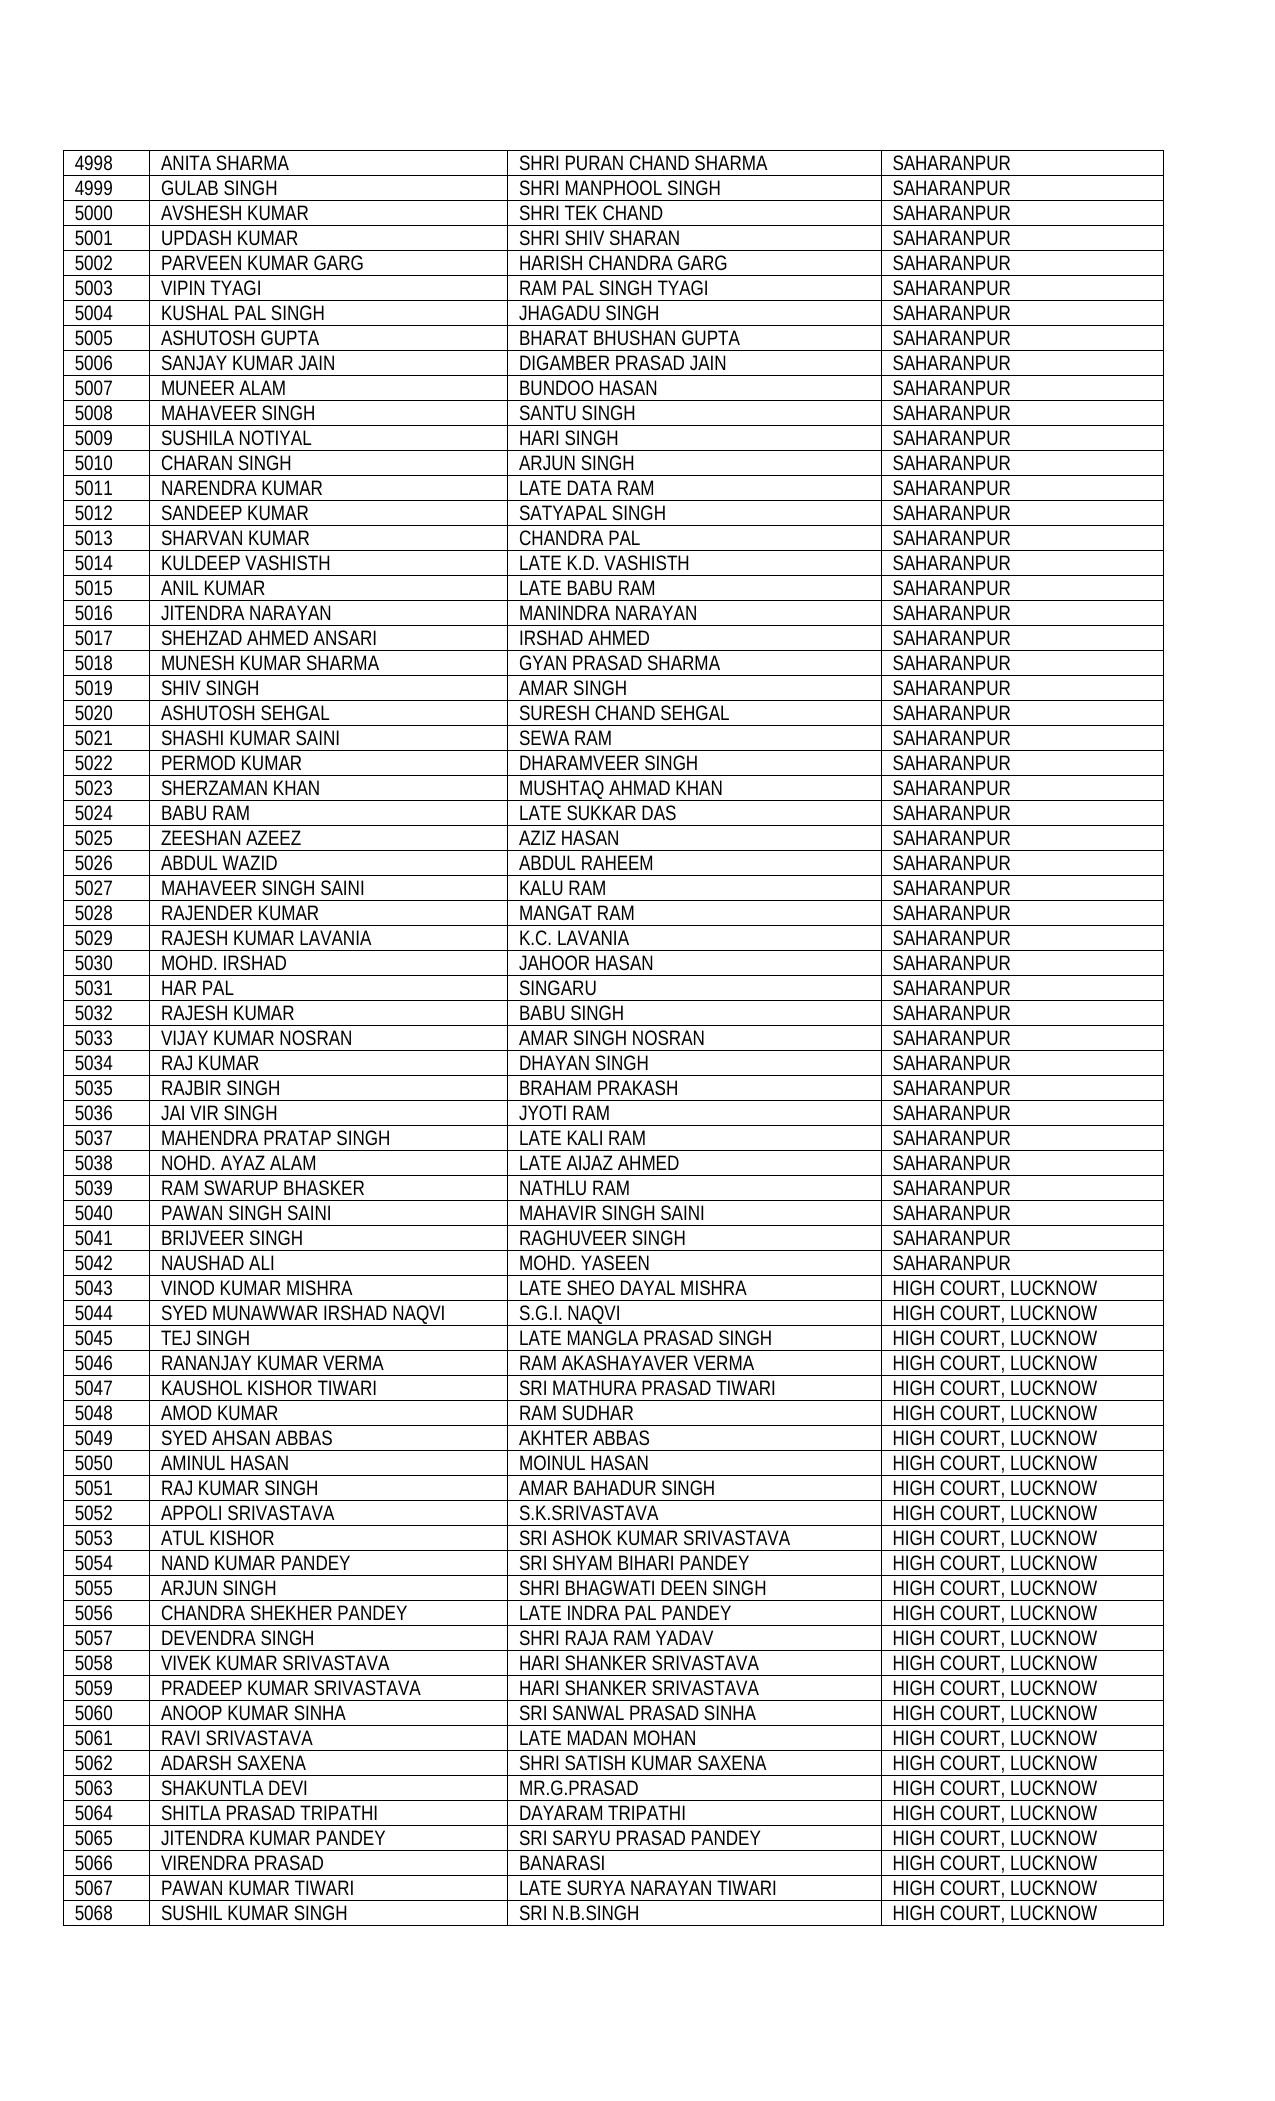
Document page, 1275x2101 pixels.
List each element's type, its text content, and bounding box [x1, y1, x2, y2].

table_cell 4998 [64, 151, 149, 175]
table_cell SHITLA PRASAD TRIPATHI [150, 1801, 507, 1825]
table_cell SHRI SHIV SHARAN [508, 226, 881, 250]
table_cell VIJAY KUMAR NOSRAN [150, 1026, 507, 1050]
table_cell RAM PAL SINGH TYAGI [508, 276, 881, 300]
table_cell KAUSHOL KISHOR TIWARI [150, 1376, 507, 1400]
table_cell 5049 [64, 1426, 149, 1450]
table_cell VIPIN TYAGI [150, 276, 507, 300]
table_cell SUSHIL KUMAR SINGH [150, 1901, 507, 1925]
table_cell 5031 [64, 976, 149, 1000]
table_cell SAHARANPUR [882, 1176, 1163, 1200]
table_cell SUSHILA NOTIYAL [150, 426, 507, 450]
table_cell SAHARANPUR [882, 851, 1163, 875]
table_cell 5035 [64, 1076, 149, 1100]
table_cell 5004 [64, 301, 149, 325]
table_cell VIVEK KUMAR SRIVASTAVA [150, 1651, 507, 1675]
table_cell 5040 [64, 1201, 149, 1225]
table_cell 5006 [64, 351, 149, 375]
table_cell AKHTER ABBAS [508, 1426, 881, 1450]
table_cell 5065 [64, 1826, 149, 1850]
table_cell DHAYAN SINGH [508, 1051, 881, 1075]
table_cell AZIZ HASAN [508, 826, 881, 850]
table_cell 5015 [64, 576, 149, 600]
table_cell HIGH COURT, LUCKNOW [882, 1701, 1163, 1725]
table_cell 5005 [64, 326, 149, 350]
table_cell LATE DATA RAM [508, 476, 881, 500]
table_cell SHRI MANPHOOL SINGH [508, 176, 881, 200]
table_cell HIGH COURT, LUCKNOW [882, 1351, 1163, 1375]
table_cell SAHARANPUR [882, 751, 1163, 775]
table_cell ARJUN SINGH [508, 451, 881, 475]
table_cell SAHARANPUR [882, 1201, 1163, 1225]
table_cell SAHARANPUR [882, 801, 1163, 825]
table_cell 5036 [64, 1101, 149, 1125]
table_cell 5048 [64, 1401, 149, 1425]
table_cell HIGH COURT, LUCKNOW [882, 1776, 1163, 1800]
table_cell CHANDRA SHEKHER PANDEY [150, 1601, 507, 1625]
table_cell RAGHUVEER SINGH [508, 1226, 881, 1250]
table_cell 5063 [64, 1776, 149, 1800]
table_cell ADARSH SAXENA [150, 1751, 507, 1775]
table_cell RAJESH KUMAR [150, 1001, 507, 1025]
table_cell SAHARANPUR [882, 826, 1163, 850]
table_cell LATE KALI RAM [508, 1126, 881, 1150]
table_cell 4999 [64, 176, 149, 200]
table_cell SAHARANPUR [882, 176, 1163, 200]
table_cell SAHARANPUR [882, 951, 1163, 975]
table_cell SAHARANPUR [882, 551, 1163, 575]
table_cell HIGH COURT, LUCKNOW [882, 1526, 1163, 1550]
table_cell SAHARANPUR [882, 1026, 1163, 1050]
table_cell ANOOP KUMAR SINHA [150, 1701, 507, 1725]
table_cell 5027 [64, 876, 149, 900]
table_cell HARI SHANKER SRIVASTAVA [508, 1676, 881, 1700]
table_cell 5010 [64, 451, 149, 475]
table_cell HIGH COURT, LUCKNOW [882, 1376, 1163, 1400]
table_cell PAWAN KUMAR TIWARI [150, 1876, 507, 1900]
table_cell NAND KUMAR PANDEY [150, 1551, 507, 1575]
table_cell LATE AIJAZ AHMED [508, 1151, 881, 1175]
table_cell BHARAT BHUSHAN GUPTA [508, 326, 881, 350]
table_cell 5041 [64, 1226, 149, 1250]
table_cell 5012 [64, 501, 149, 525]
table_cell HIGH COURT, LUCKNOW [882, 1451, 1163, 1475]
table_cell HIGH COURT, LUCKNOW [882, 1601, 1163, 1625]
table_cell SAHARANPUR [882, 151, 1163, 175]
table_cell 5013 [64, 526, 149, 550]
table_cell 5026 [64, 851, 149, 875]
table_cell RAJ KUMAR [150, 1051, 507, 1075]
table_cell 5021 [64, 726, 149, 750]
table_cell AVSHESH KUMAR [150, 201, 507, 225]
table_cell GULAB SINGH [150, 176, 507, 200]
table_cell CHARAN SINGH [150, 451, 507, 475]
table_cell HARI SINGH [508, 426, 881, 450]
table_cell 5033 [64, 1026, 149, 1050]
table_cell HIGH COURT, LUCKNOW [882, 1801, 1163, 1825]
table_cell SAHARANPUR [882, 1226, 1163, 1250]
table_cell UPDASH KUMAR [150, 226, 507, 250]
table_cell PARVEEN KUMAR GARG [150, 251, 507, 275]
table_cell SAHARANPUR [882, 926, 1163, 950]
table_cell 5053 [64, 1526, 149, 1550]
table_cell AMOD KUMAR [150, 1401, 507, 1425]
table_cell RAM SUDHAR [508, 1401, 881, 1425]
table_cell MOINUL HASAN [508, 1451, 881, 1475]
table_cell SAHARANPUR [882, 626, 1163, 650]
table_cell SAHARANPUR [882, 526, 1163, 550]
table_cell IRSHAD AHMED [508, 626, 881, 650]
table_cell JHAGADU SINGH [508, 301, 881, 325]
table_cell 5050 [64, 1451, 149, 1475]
table_cell 5034 [64, 1051, 149, 1075]
table_cell SHRI BHAGWATI DEEN SINGH [508, 1576, 881, 1600]
table_cell 5024 [64, 801, 149, 825]
table_cell HIGH COURT, LUCKNOW [882, 1626, 1163, 1650]
table_cell ARJUN SINGH [150, 1576, 507, 1600]
table_cell 5051 [64, 1476, 149, 1500]
table_cell SAHARANPUR [882, 1051, 1163, 1075]
table_cell BANARASI [508, 1851, 881, 1875]
table_cell JITENDRA KUMAR PANDEY [150, 1826, 507, 1850]
table_cell HIGH COURT, LUCKNOW [882, 1876, 1163, 1900]
table_cell ABDUL RAHEEM [508, 851, 881, 875]
table_cell ASHUTOSH SEHGAL [150, 701, 507, 725]
table_cell 5020 [64, 701, 149, 725]
table_cell 5059 [64, 1676, 149, 1700]
table_cell K.C. LAVANIA [508, 926, 881, 950]
table_cell SHIV SINGH [150, 676, 507, 700]
table_cell SAHARANPUR [882, 651, 1163, 675]
table_cell LATE INDRA PAL PANDEY [508, 1601, 881, 1625]
table_cell SHRI RAJA RAM YADAV [508, 1626, 881, 1650]
table_cell HARI SHANKER SRIVASTAVA [508, 1651, 881, 1675]
table_cell SAHARANPUR [882, 901, 1163, 925]
table_cell MAHAVIR SINGH SAINI [508, 1201, 881, 1225]
table_cell 5001 [64, 226, 149, 250]
table_cell HIGH COURT, LUCKNOW [882, 1426, 1163, 1450]
table_cell SAHARANPUR [882, 876, 1163, 900]
table_cell 5007 [64, 376, 149, 400]
table_cell 5058 [64, 1651, 149, 1675]
table_cell SHRI TEK CHAND [508, 201, 881, 225]
table_cell MAHENDRA PRATAP SINGH [150, 1126, 507, 1150]
table_cell 5032 [64, 1001, 149, 1025]
table_cell 5043 [64, 1276, 149, 1300]
table_cell JAI VIR SINGH [150, 1101, 507, 1125]
table_cell CHANDRA PAL [508, 526, 881, 550]
table_cell SAHARANPUR [882, 351, 1163, 375]
table_cell SAHARANPUR [882, 226, 1163, 250]
table_cell PAWAN SINGH SAINI [150, 1201, 507, 1225]
table_cell HIGH COURT, LUCKNOW [882, 1551, 1163, 1575]
table_cell 5022 [64, 751, 149, 775]
table_cell TEJ SINGH [150, 1326, 507, 1350]
table_cell BUNDOO HASAN [508, 376, 881, 400]
table_cell BRIJVEER SINGH [150, 1226, 507, 1250]
table_cell 5029 [64, 926, 149, 950]
table_cell 5047 [64, 1376, 149, 1400]
table_cell SAHARANPUR [882, 401, 1163, 425]
table_cell 5037 [64, 1126, 149, 1150]
table_cell HIGH COURT, LUCKNOW [882, 1751, 1163, 1775]
table_cell LATE K.D. VASHISTH [508, 551, 881, 575]
table_cell 5057 [64, 1626, 149, 1650]
table_cell 5046 [64, 1351, 149, 1375]
table_cell SHERZAMAN KHAN [150, 776, 507, 800]
table_cell RAJBIR SINGH [150, 1076, 507, 1100]
table_cell RAJESH KUMAR LAVANIA [150, 926, 507, 950]
table_cell HIGH COURT, LUCKNOW [882, 1576, 1163, 1600]
table_cell SRI SARYU PRASAD PANDEY [508, 1826, 881, 1850]
table_cell LATE MADAN MOHAN [508, 1726, 881, 1750]
table_cell ABDUL WAZID [150, 851, 507, 875]
table_cell MANGAT RAM [508, 901, 881, 925]
table_cell SURESH CHAND SEHGAL [508, 701, 881, 725]
table_cell SAHARANPUR [882, 726, 1163, 750]
table_cell HIGH COURT, LUCKNOW [882, 1276, 1163, 1300]
table_cell SAHARANPUR [882, 301, 1163, 325]
table_cell 5030 [64, 951, 149, 975]
table_cell NATHLU RAM [508, 1176, 881, 1200]
table_cell MUNEER ALAM [150, 376, 507, 400]
table_cell RAJENDER KUMAR [150, 901, 507, 925]
table_cell 5017 [64, 626, 149, 650]
table_cell 5019 [64, 676, 149, 700]
table_cell SAHARANPUR [882, 376, 1163, 400]
table_cell 5014 [64, 551, 149, 575]
table_cell 5016 [64, 601, 149, 625]
table_cell 5067 [64, 1876, 149, 1900]
table_cell SAHARANPUR [882, 201, 1163, 225]
table_cell 5008 [64, 401, 149, 425]
table_cell 5023 [64, 776, 149, 800]
table_cell ZEESHAN AZEEZ [150, 826, 507, 850]
table_cell LATE BABU RAM [508, 576, 881, 600]
table_cell LATE SHEO DAYAL MISHRA [508, 1276, 881, 1300]
table_cell SAHARANPUR [882, 1251, 1163, 1275]
table_cell HIGH COURT, LUCKNOW [882, 1476, 1163, 1500]
table_cell ANIL KUMAR [150, 576, 507, 600]
table_cell PERMOD KUMAR [150, 751, 507, 775]
table_cell MANINDRA NARAYAN [508, 601, 881, 625]
table_cell HIGH COURT, LUCKNOW [882, 1901, 1163, 1925]
table_cell SAHARANPUR [882, 776, 1163, 800]
table_cell SHRI PURAN CHAND SHARMA [508, 151, 881, 175]
table_cell DIGAMBER PRASAD JAIN [508, 351, 881, 375]
table_cell 5044 [64, 1301, 149, 1325]
table_cell 5028 [64, 901, 149, 925]
table_cell SYED AHSAN ABBAS [150, 1426, 507, 1450]
table_cell HIGH COURT, LUCKNOW [882, 1651, 1163, 1675]
table_cell RAM SWARUP BHASKER [150, 1176, 507, 1200]
table_cell SHEHZAD AHMED ANSARI [150, 626, 507, 650]
table_cell SHARVAN KUMAR [150, 526, 507, 550]
table_cell SAHARANPUR [882, 1101, 1163, 1125]
table_cell SINGARU [508, 976, 881, 1000]
table_cell AMAR BAHADUR SINGH [508, 1476, 881, 1500]
table_cell SAHARANPUR [882, 676, 1163, 700]
table_cell HIGH COURT, LUCKNOW [882, 1501, 1163, 1525]
table_cell S.G.I. NAQVI [508, 1301, 881, 1325]
table_cell SRI ASHOK KUMAR SRIVASTAVA [508, 1526, 881, 1550]
table_cell 5042 [64, 1251, 149, 1275]
table_cell MAHAVEER SINGH [150, 401, 507, 425]
table_cell 5068 [64, 1901, 149, 1925]
table_cell BABU RAM [150, 801, 507, 825]
table_cell SAHARANPUR [882, 326, 1163, 350]
table_cell SANTU SINGH [508, 401, 881, 425]
table_cell SAHARANPUR [882, 501, 1163, 525]
table_cell MAHAVEER SINGH SAINI [150, 876, 507, 900]
table_cell SAHARANPUR [882, 251, 1163, 275]
table_cell 5062 [64, 1751, 149, 1775]
table_cell SEWA RAM [508, 726, 881, 750]
table_cell VINOD KUMAR MISHRA [150, 1276, 507, 1300]
table_cell BABU SINGH [508, 1001, 881, 1025]
table_cell SAHARANPUR [882, 576, 1163, 600]
table_cell SHASHI KUMAR SAINI [150, 726, 507, 750]
table_cell SAHARANPUR [882, 276, 1163, 300]
table_cell RAVI SRIVASTAVA [150, 1726, 507, 1750]
table_cell JITENDRA NARAYAN [150, 601, 507, 625]
table_cell HIGH COURT, LUCKNOW [882, 1326, 1163, 1350]
table_cell SAHARANPUR [882, 476, 1163, 500]
table_cell RAM AKASHAYAVER VERMA [508, 1351, 881, 1375]
table_cell SAHARANPUR [882, 701, 1163, 725]
table_cell SAHARANPUR [882, 976, 1163, 1000]
table_cell KALU RAM [508, 876, 881, 900]
table_cell 5002 [64, 251, 149, 275]
table_cell NOHD. AYAZ ALAM [150, 1151, 507, 1175]
table_cell AMAR SINGH [508, 676, 881, 700]
table_cell ATUL KISHOR [150, 1526, 507, 1550]
table_cell SRI SHYAM BIHARI PANDEY [508, 1551, 881, 1575]
table_cell HIGH COURT, LUCKNOW [882, 1301, 1163, 1325]
table_cell HAR PAL [150, 976, 507, 1000]
table_cell SAHARANPUR [882, 1001, 1163, 1025]
table_cell MOHD. IRSHAD [150, 951, 507, 975]
table_cell S.K.SRIVASTAVA [508, 1501, 881, 1525]
table_cell SAHARANPUR [882, 451, 1163, 475]
table_cell BRAHAM PRAKASH [508, 1076, 881, 1100]
table_cell SATYAPAL SINGH [508, 501, 881, 525]
table_cell ANITA SHARMA [150, 151, 507, 175]
table_cell SANDEEP KUMAR [150, 501, 507, 525]
table_cell DAYARAM TRIPATHI [508, 1801, 881, 1825]
table_cell LATE MANGLA PRASAD SINGH [508, 1326, 881, 1350]
table_cell RAJ KUMAR SINGH [150, 1476, 507, 1500]
table_cell 5018 [64, 651, 149, 675]
table_cell SRI MATHURA PRASAD TIWARI [508, 1376, 881, 1400]
table_cell MOHD. YASEEN [508, 1251, 881, 1275]
table_cell AMAR SINGH NOSRAN [508, 1026, 881, 1050]
table_cell HIGH COURT, LUCKNOW [882, 1726, 1163, 1750]
table_cell SAHARANPUR [882, 1151, 1163, 1175]
table_cell GYAN PRASAD SHARMA [508, 651, 881, 675]
table_cell SAHARANPUR [882, 601, 1163, 625]
table_cell 5054 [64, 1551, 149, 1575]
table_cell LATE SURYA NARAYAN TIWARI [508, 1876, 881, 1900]
table_cell HARISH CHANDRA GARG [508, 251, 881, 275]
table_cell HIGH COURT, LUCKNOW [882, 1401, 1163, 1425]
table_cell SAHARANPUR [882, 1076, 1163, 1100]
table_cell 5061 [64, 1726, 149, 1750]
table_cell SHAKUNTLA DEVI [150, 1776, 507, 1800]
table_cell 5060 [64, 1701, 149, 1725]
table_cell 5039 [64, 1176, 149, 1200]
table_cell 5025 [64, 826, 149, 850]
table_cell HIGH COURT, LUCKNOW [882, 1826, 1163, 1850]
table_cell SAHARANPUR [882, 1126, 1163, 1150]
table_cell SRI N.B.SINGH [508, 1901, 881, 1925]
table_cell VIRENDRA PRASAD [150, 1851, 507, 1875]
table_cell SRI SANWAL PRASAD SINHA [508, 1701, 881, 1725]
table_cell 5066 [64, 1851, 149, 1875]
table_cell SAHARANPUR [882, 426, 1163, 450]
table_cell MUSHTAQ AHMAD KHAN [508, 776, 881, 800]
table_cell 5055 [64, 1576, 149, 1600]
table_cell SYED MUNAWWAR IRSHAD NAQVI [150, 1301, 507, 1325]
table_cell DHARAMVEER SINGH [508, 751, 881, 775]
table_cell RANANJAY KUMAR VERMA [150, 1351, 507, 1375]
table_cell HIGH COURT, LUCKNOW [882, 1676, 1163, 1700]
table_cell DEVENDRA SINGH [150, 1626, 507, 1650]
table_cell 5000 [64, 201, 149, 225]
table_cell 5064 [64, 1801, 149, 1825]
table_cell NAUSHAD ALI [150, 1251, 507, 1275]
table_cell JAHOOR HASAN [508, 951, 881, 975]
table_cell KULDEEP VASHISTH [150, 551, 507, 575]
table_cell NARENDRA KUMAR [150, 476, 507, 500]
table_cell PRADEEP KUMAR SRIVASTAVA [150, 1676, 507, 1700]
table_cell 5009 [64, 426, 149, 450]
table_cell 5038 [64, 1151, 149, 1175]
table_cell KUSHAL PAL SINGH [150, 301, 507, 325]
table_cell MR.G.PRASAD [508, 1776, 881, 1800]
table_cell SHRI SATISH KUMAR SAXENA [508, 1751, 881, 1775]
table_cell 5045 [64, 1326, 149, 1350]
table_cell JYOTI RAM [508, 1101, 881, 1125]
table_cell ASHUTOSH GUPTA [150, 326, 507, 350]
table_cell LATE SUKKAR DAS [508, 801, 881, 825]
table_cell APPOLI SRIVASTAVA [150, 1501, 507, 1525]
table_cell HIGH COURT, LUCKNOW [882, 1851, 1163, 1875]
table_cell 5003 [64, 276, 149, 300]
table_cell 5056 [64, 1601, 149, 1625]
table_cell 5011 [64, 476, 149, 500]
table_cell SANJAY KUMAR JAIN [150, 351, 507, 375]
table_cell MUNESH KUMAR SHARMA [150, 651, 507, 675]
table_cell 5052 [64, 1501, 149, 1525]
table_cell AMINUL HASAN [150, 1451, 507, 1475]
